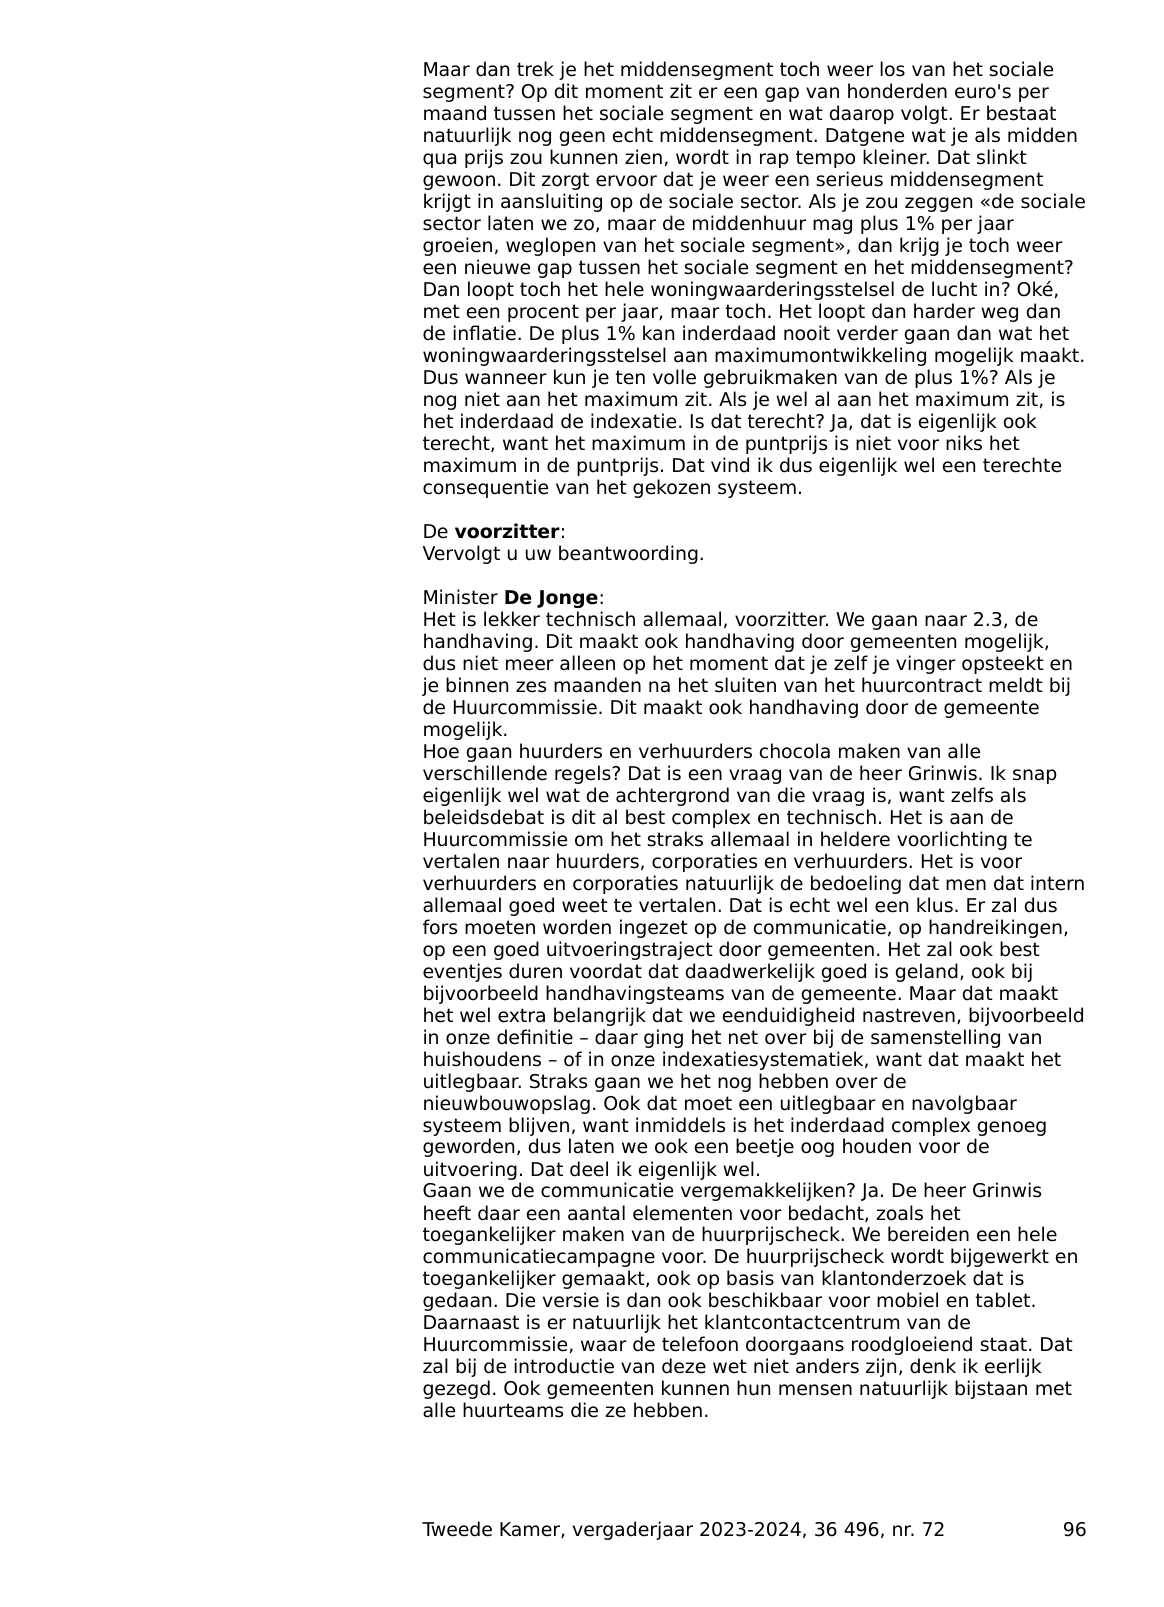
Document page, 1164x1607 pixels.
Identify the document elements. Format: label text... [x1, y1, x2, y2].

text Gaan we de communicatie vergemakkelijken? Ja. De heer Grinwis heeft daar een aantal elementen voor bedacht, zoals het toegankelijker maken van de huurprijscheck. We bereiden een hele communicatiecampagne voor. De huurprijscheck wordt bijgewerkt en toegankelijker gemaakt, ook op basis van klantonderzoek dat is gedaan. Die versie is dan ook beschikbaar voor mobiel en tablet. Daarnaast is er natuurlijk het klantcontactcentrum van de Huurcommissie, waar de telefoon doorgaans roodgloeiend staat. Dat zal bij de introductie van deze wet niet anders zijn, denk ik eerlijk gezegd. Ook gemeenten kunnen hun mensen natuurlijk bijstaan met alle huurteams die ze hebben. [422, 1180, 1087, 1422]
text Minister De Jonge: [422, 587, 1087, 609]
text De voorzitter: [422, 521, 1087, 543]
text Het is lekker technisch allemaal, voorzitter. We gaan naar 2.3, de handhaving. Dit maakt ook handhaving door gemeenten mogelijk, dus niet meer alleen op het moment dat je zelf je vinger opsteekt en je binnen zes maanden na het sluiten van het huurcontract meldt bij de Huurcommissie. Dit maakt ook handhaving door de gemeente mogelijk. [422, 609, 1087, 741]
text Maar dan trek je het middensegment toch weer los van het sociale segment? Op dit moment zit er een gap van honderden euro's per maand tussen het sociale segment en wat daarop volgt. Er bestaat natuurlijk nog geen echt middensegment. Datgene wat je als midden qua prijs zou kunnen zien, wordt in rap tempo kleiner. Dat slinkt gewoon. Dit zorgt ervoor dat je weer een serieus middensegment krijgt in aansluiting op de sociale sector. Als je zou zeggen «de sociale sector laten we zo, maar de middenhuur mag plus 1% per jaar groeien, weglopen van het sociale segment», dan krijg je toch weer een nieuwe gap tussen het sociale segment en het middensegment? Dan loopt toch het hele woningwaarderingsstelsel de lucht in? Oké, met een procent per jaar, maar toch. Het loopt dan harder weg dan de inflatie. De plus 1% kan inderdaad nooit verder gaan dan wat het woningwaarderingsstelsel aan maximumontwikkeling mogelijk maakt. Dus wanneer kun je ten volle gebruikmaken van de plus 1%? Als je nog niet aan het maximum zit. Als je wel al aan het maximum zit, is het inderdaad de indexatie. Is dat terecht? Ja, dat is eigenlijk ook terecht, want het maximum in de puntprijs is niet voor niks het maximum in de puntprijs. Dat vind ik dus eigenlijk wel een terechte consequentie van het gekozen systeem. [422, 59, 1087, 499]
text Hoe gaan huurders en verhuurders chocola maken van alle verschillende regels? Dat is een vraag van de heer Grinwis. Ik snap eigenlijk wel wat de achtergrond van die vraag is, want zelfs als beleidsdebat is dit al best complex en technisch. Het is aan de Huurcommissie om het straks allemaal in heldere voorlichting te vertalen naar huurders, corporaties en verhuurders. Het is voor verhuurders en corporaties natuurlijk de bedoeling dat men dat intern allemaal goed weet te vertalen. Dat is echt wel een klus. Er zal dus fors moeten worden ingezet op de communicatie, op handreikingen, op een goed uitvoeringstraject door gemeenten. Het zal ook best eventjes duren voordat dat daadwerkelijk goed is geland, ook bij bijvoorbeeld handhavingsteams van de gemeente. Maar dat maakt het wel extra belangrijk dat we eenduidigheid nastreven, bijvoorbeeld in onze definitie – daar ging het net over bij de samenstelling van huishoudens – of in onze indexatiesystematiek, want dat maakt het uitlegbaar. Straks gaan we het nog hebben over de nieuwbouwopslag. Ook dat moet een uitlegbaar en navolgbaar systeem blijven, want inmiddels is het inderdaad complex genoeg geworden, dus laten we ook een beetje oog houden voor de uitvoering. Dat deel ik eigenlijk wel. [422, 741, 1087, 1180]
text Vervolgt u uw beantwoording. [422, 543, 1087, 565]
